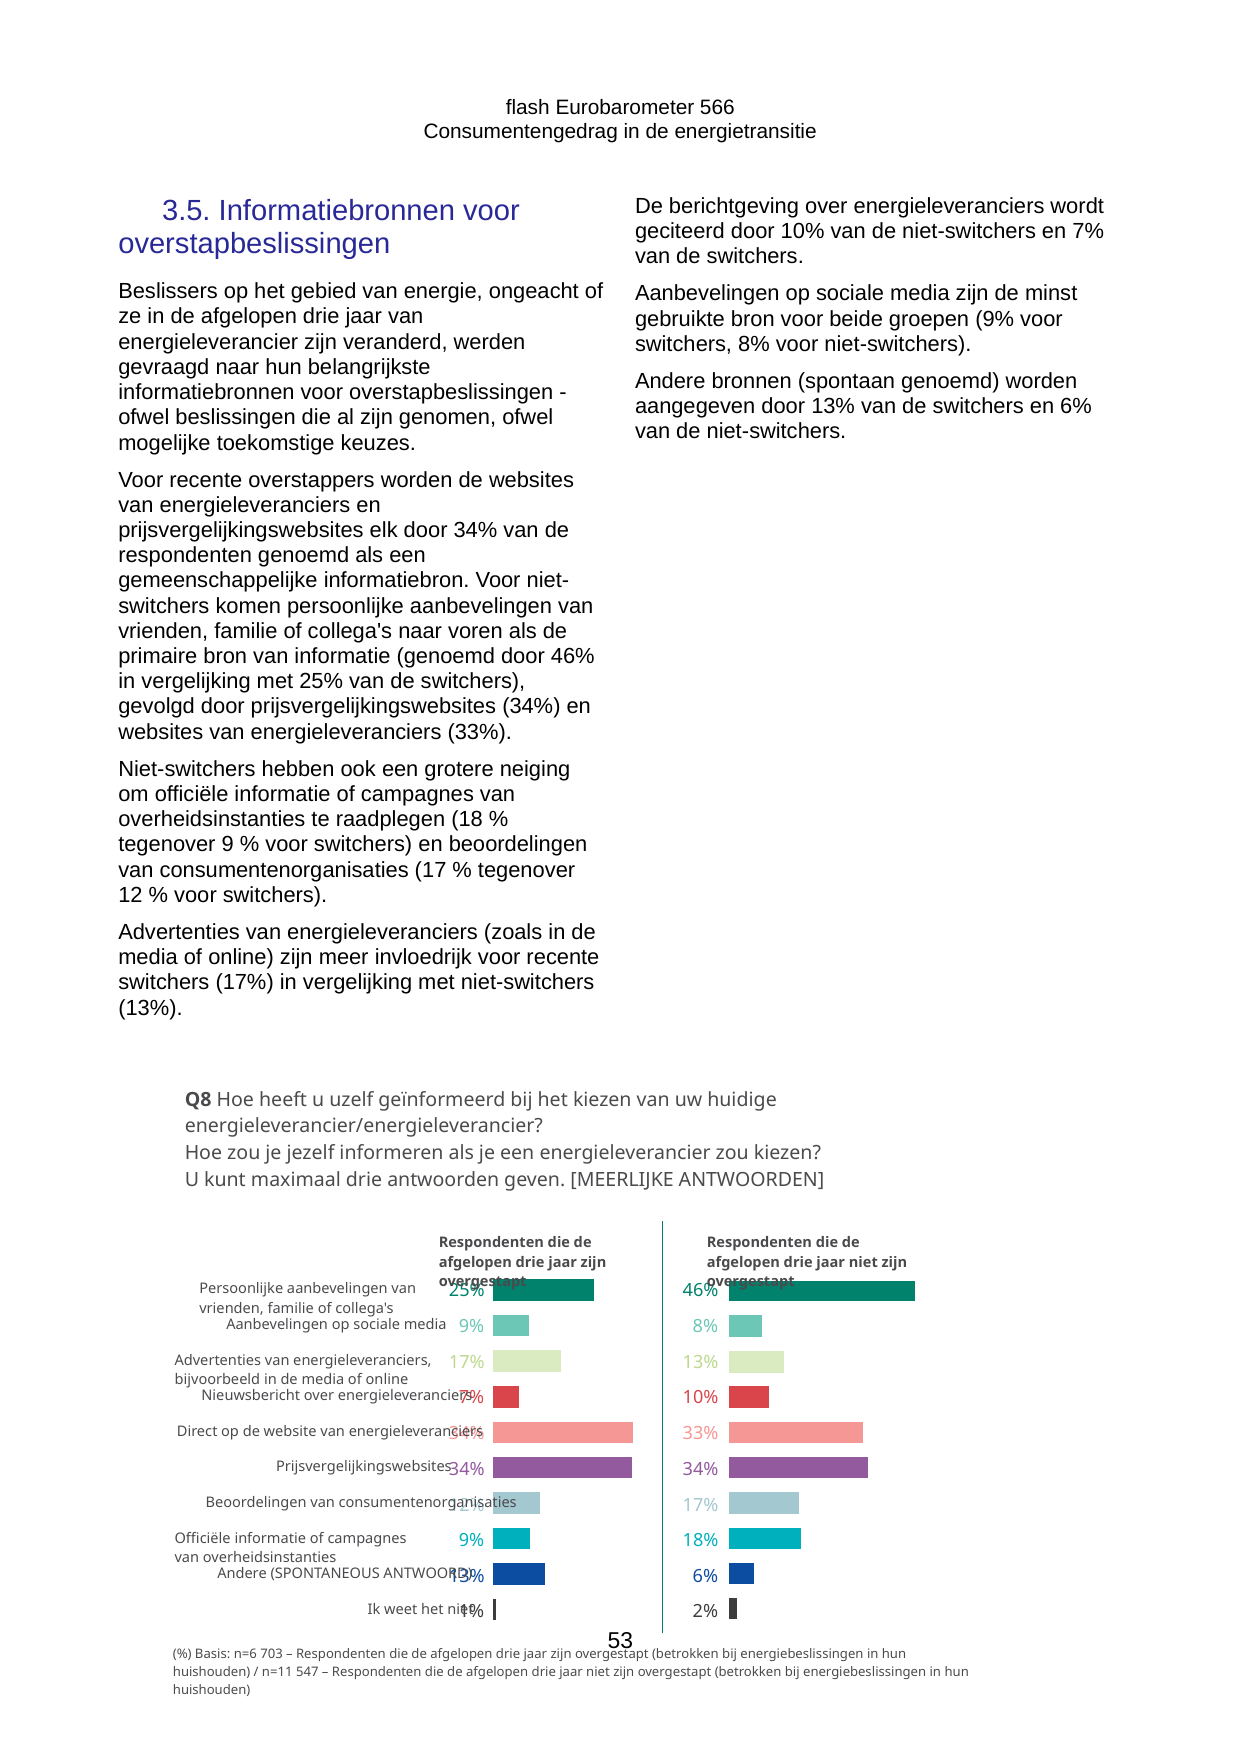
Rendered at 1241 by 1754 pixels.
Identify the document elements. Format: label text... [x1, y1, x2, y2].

text Advertenties van energieleveranciers (zoals in de media of online) zijn meer invloedrijk voor recente switchers (17%) in vergelijking met niet-switchers (13%). [118, 919, 605, 1020]
text Beslissers op het gebied van energie, ongeacht of ze in de afgelopen drie jaar van energieleverancier zijn veranderd, werden gevraagd naar hun belangrijkste informatiebronnen voor overstapbeslissingen - ofwel beslissingen die al zijn genomen, ofwel mogelijke toekomstige keuzes. [118, 278, 605, 455]
text Aanbevelingen op sociale media zijn de minst gebruikte bron voor beide groepen (9% voor switchers, 8% voor niet-switchers). [635, 280, 1122, 356]
text Voor recente overstappers worden de websites van energieleveranciers en prijsvergelijkingswebsites elk door 34% van de respondenten genoemd als een gemeenschappelijke informatiebron. Voor niet-switchers komen persoonlijke aanbevelingen van vrienden, familie of collega's naar voren als de primaire bron van informatie (genoemd door 46% in vergelijking met 25% van de switchers), gevolgd door prijsvergelijkingswebsites (34%) en websites van energieleveranciers (33%). [118, 467, 605, 744]
text Andere bronnen (spontaan genoemd) worden aangegeven door 13% van de switchers en 6% van de niet-switchers. [635, 368, 1122, 443]
text Niet-switchers hebben ook een grotere neiging om officiële informatie of campagnes van overheidsinstanties te raadplegen (18 % tegenover 9 % voor switchers) en beoordelingen van consumentenorganisaties (17 % tegenover 12 % voor switchers). [118, 756, 605, 907]
text De berichtgeving over energieleveranciers wordt geciteerd door 10% van de niet-switchers en 7% van de switchers. [635, 193, 1122, 268]
subtitle 3.5. Informatiebronnen voor overstapbeslissingen [118, 193, 605, 260]
